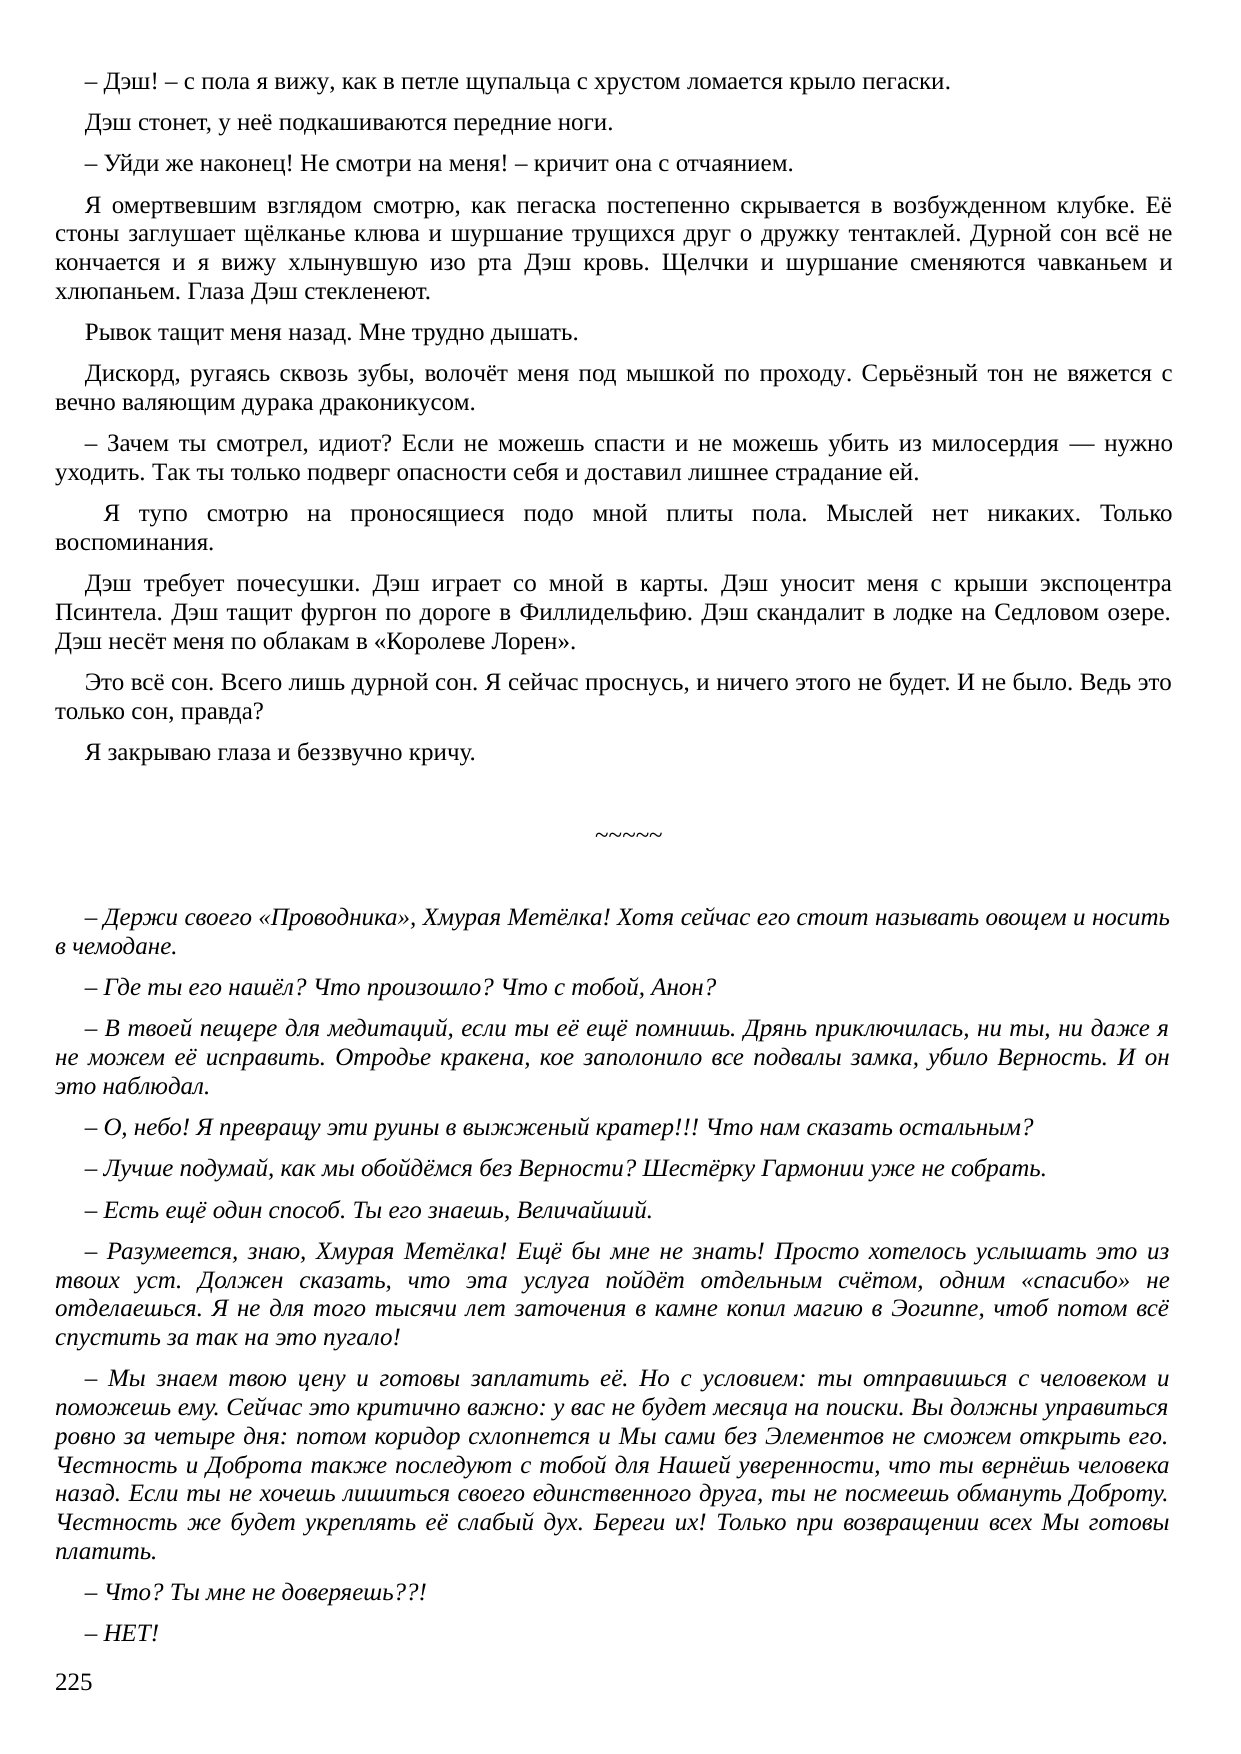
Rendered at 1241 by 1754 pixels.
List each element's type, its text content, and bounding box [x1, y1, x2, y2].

text – НЕТ! [55, 1618, 1173, 1647]
text – Есть ещё один способ. Ты его знаешь, Величайший. [55, 1195, 1173, 1223]
text – Разумеется, знаю, Хмурая Метёлка! Ещё бы мне не знать! Просто хотелось услышать это из твоих уст. Должен сказать, что эта услуга пойдёт отдельным счётом, одним «спасибо» не отделаешься. Я не для того тысячи лет заточения в камне копил магию в Эогиппе, чтоб потом всё спустить за так на это пугало! [55, 1236, 1173, 1351]
text Дискорд, ругаясь сквозь зубы, волочёт меня под мышкой по проходу. Серьёзный тон не вяжется с вечно валяющим дурака драконикусом. [55, 358, 1173, 416]
text – Уйди же наконец! Не смотри на меня! – кричит она с отчаянием. [55, 148, 1173, 177]
text Дэш требует почесушки. Дэш играет со мной в карты. Дэш уносит меня с крыши экспоцентра Псинтела. Дэш тащит фургон по дороге в Филлидельфию. Дэш скандалит в лодке на Седловом озере. Дэш несёт меня по облакам в «Королеве Лорен». [55, 568, 1173, 655]
text – Держи своего «Проводника», Хмурая Метёлка! Хотя сейчас его стоит называть овощем и носить в чемодане. [55, 902, 1173, 960]
text – Лучше подумай, как мы обойдёмся без Верности? Шестёрку Гармонии уже не собрать. [55, 1153, 1173, 1182]
text Это всё сон. Всего лишь дурной сон. Я сейчас проснусь, и ничего этого не будет. И не было. Ведь это только сон, правда? [55, 667, 1173, 725]
text – Где ты его нашёл? Что произошло? Что с тобой, Анон? [55, 972, 1173, 1001]
text Я закрываю глаза и беззвучно кричу. [55, 737, 1173, 766]
text Я омертвевшим взглядом смотрю, как пегаска постепенно скрывается в возбужденном клубке. Её стоны заглушает щёлканье клюва и шуршание трущихся друг о дружку тентаклей. Дурной сон всё не кончается и я вижу хлынувшую изо рта Дэш кровь. Щелчки и шуршание сменяются чавканьем и хлюпаньем. Глаза Дэш стекленеют. [55, 190, 1173, 305]
text – О, небо! Я превращу эти руины в выжженый кратер!!! Что нам сказать остальным? [55, 1112, 1173, 1141]
text ~~~~~ [55, 820, 1173, 848]
text Рывок тащит меня назад. Мне трудно дышать. [55, 317, 1173, 346]
text – Зачем ты смотрел, идиот? Если не можешь спасти и не можешь убить из милосердия — нужно уходить. Так ты только подверг опасности себя и доставил лишнее страдание ей. [55, 428, 1173, 486]
text – Что? Ты мне не доверяешь??! [55, 1577, 1173, 1606]
text – Мы знаем твою цену и готовы заплатить её. Но с условием: ты отправишься с человеком и поможешь ему. Сейчас это критично важно: у вас не будет месяца на поиски. Вы должны управиться ровно за четыре дня: потом коридор схлопнется и Мы сами без Элементов не сможем открыть его. Честность и Доброта также последуют с тобой для Нашей уверенности, что ты вернёшь человека назад. Если ты не хочешь лишиться своего единственного друга, ты не посмеешь обмануть Доброту. Честность же будет укреплять её слабый дух. Береги их! Только при возвращении всех Мы готовы платить. [55, 1363, 1173, 1565]
text – В твоей пещере для медитаций, если ты её ещё помнишь. Дрянь приключилась, ни ты, ни даже я не можем её исправить. Отродье кракена, кое заполонило все подвалы замка, убило Верность. И он это наблюдал. [55, 1013, 1173, 1100]
text – Дэш! – с пола я вижу, как в петле щупальца с хрустом ломается крыло пегаски. [55, 66, 1173, 95]
text Я тупо смотрю на проносящиеся подо мной плиты пола. Мыслей нет никаких. Только воспоминания. [55, 498, 1173, 556]
text Дэш стонет, у неё подкашиваются передние ноги. [55, 107, 1173, 136]
